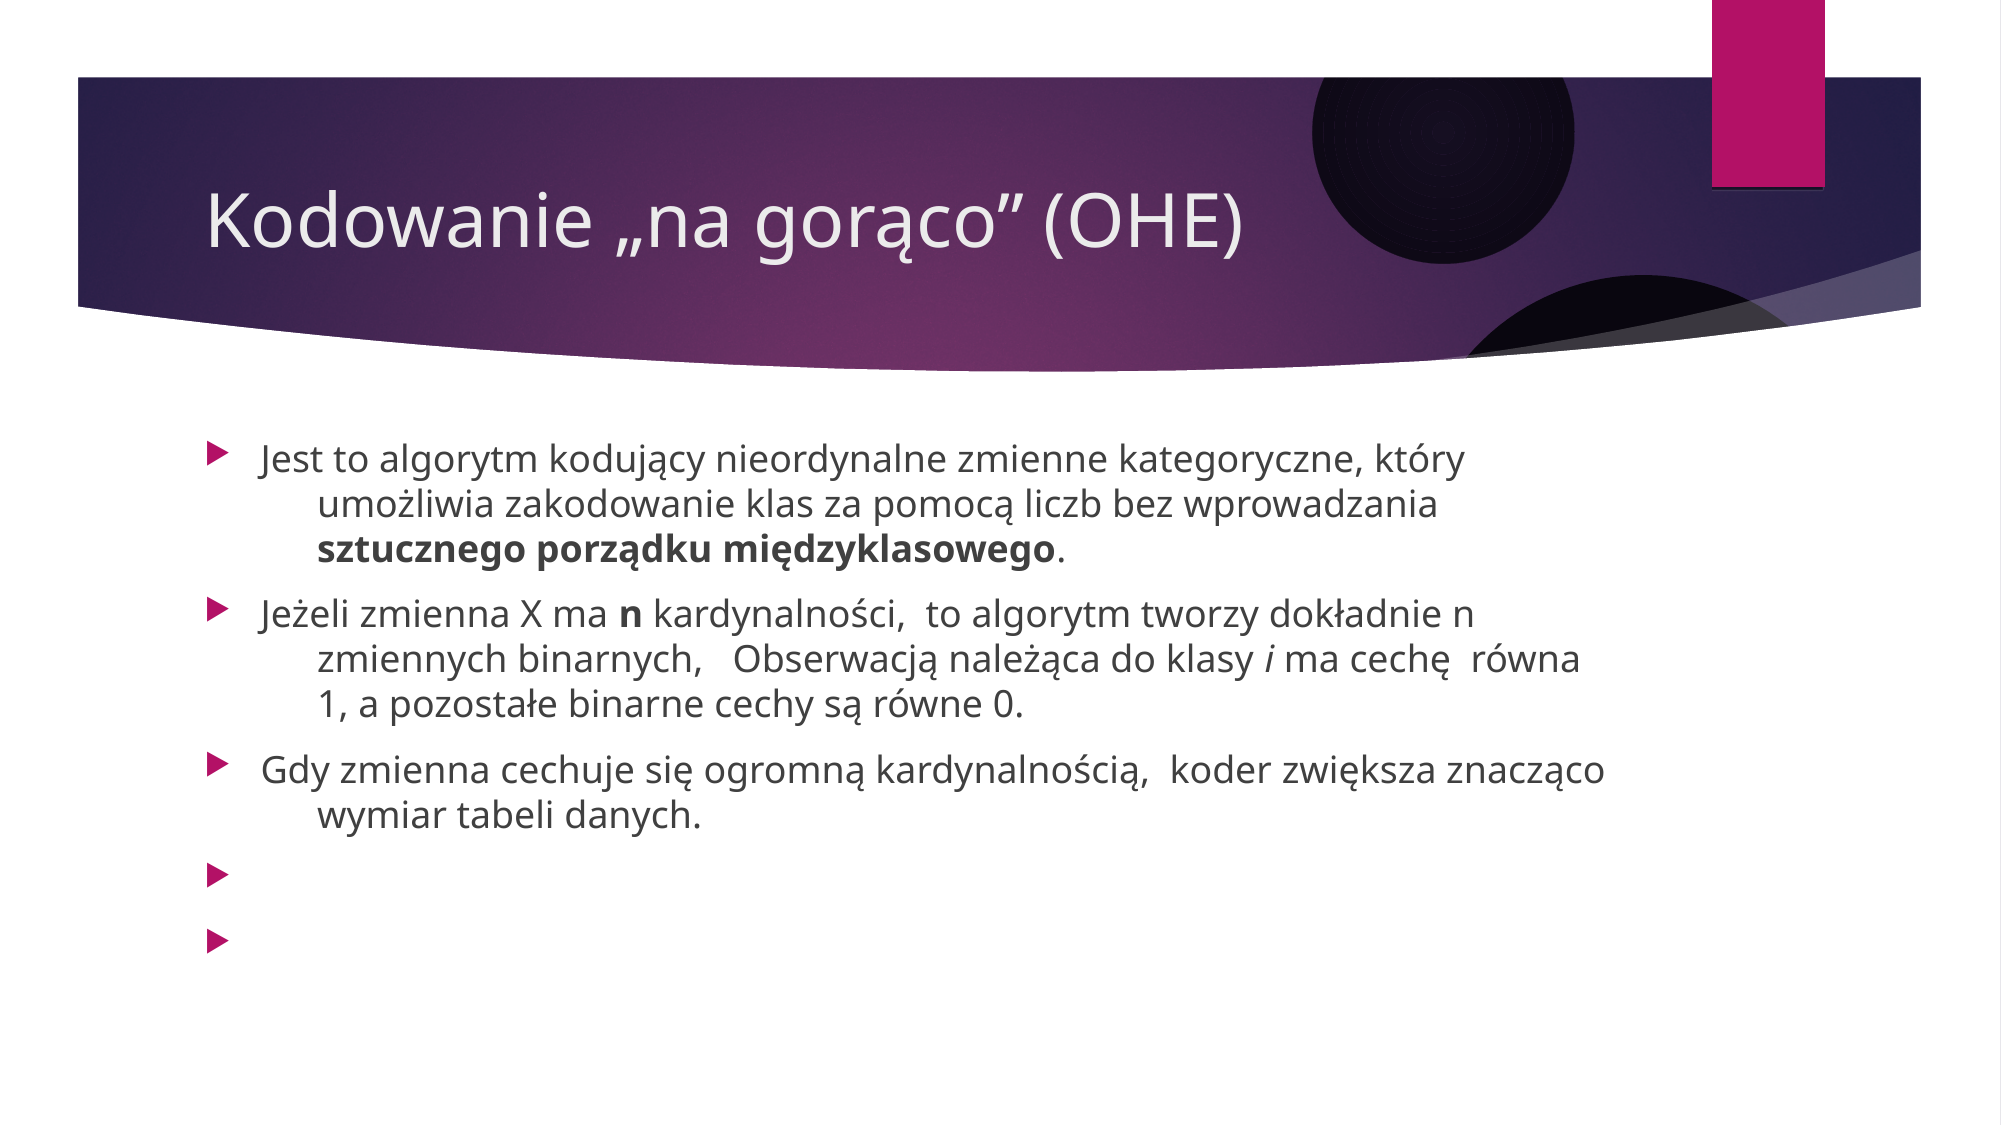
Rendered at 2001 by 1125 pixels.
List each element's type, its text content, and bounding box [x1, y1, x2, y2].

title Kodowanie „na gorąco” (OHE) [189, 159, 1627, 276]
list Jest to algorytm kodujący nieordynalne zmienne kategoryczne, który umożliwia zakodowanie klas za pomocą liczb bez wprowadzania sztucznego porządku międzyklasowego. Jeżeli zmienna X ma n kardynalności, to algorytm tworzy dokładnie n zmiennych binarnych, Obserwacją należąca do klasy i ma cechę równa 1, a pozostałe binarne cechy są równe 0. Gdy zmienna cechuje się ogromną kardynalnością, koder zwiększa znacząco wymiar tabeli danych. [189, 427, 1638, 988]
